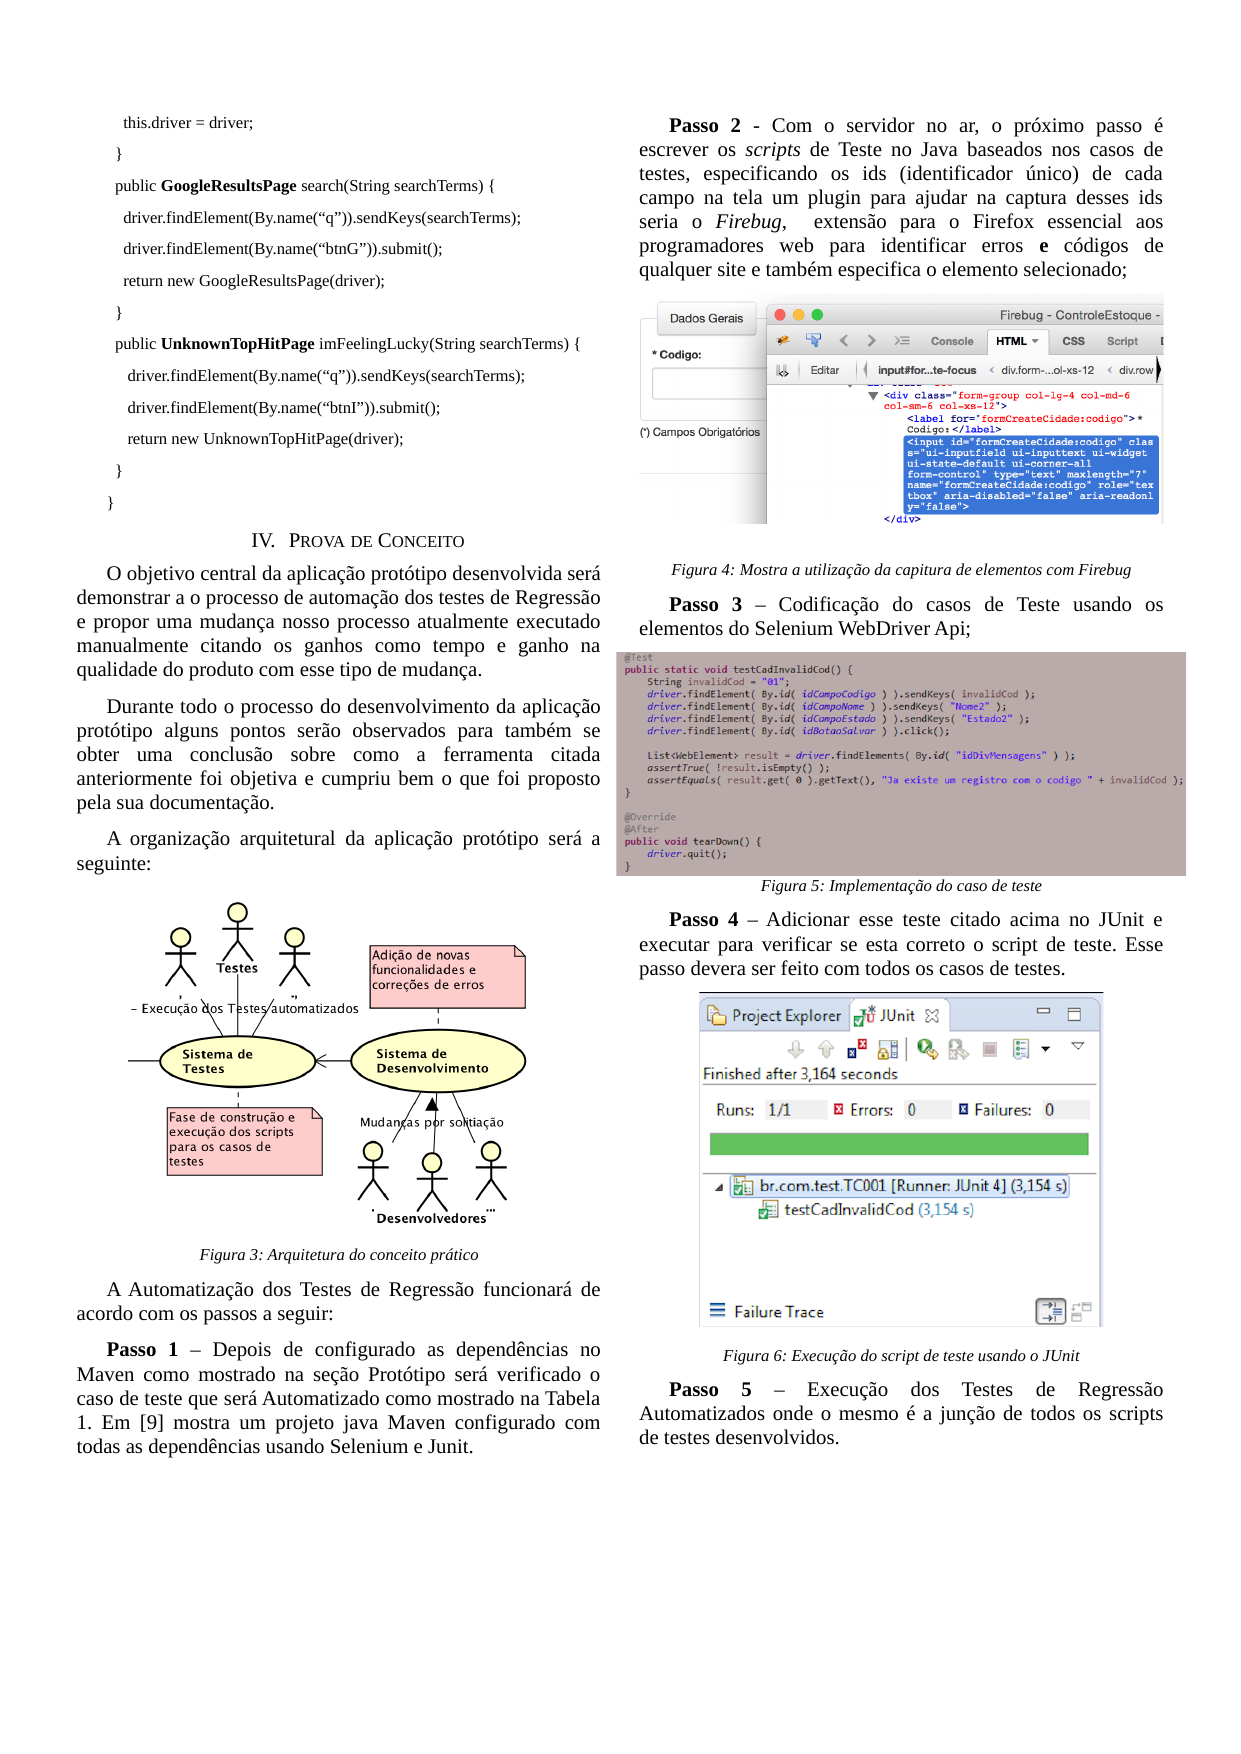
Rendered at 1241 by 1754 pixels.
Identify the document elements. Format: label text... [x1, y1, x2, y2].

picture [699, 992, 1104, 1327]
text return new UnknownTopHitPage(driver); [76, 429, 601, 448]
text driver.findElement(By.name(“btnG”)).submit(); [76, 239, 601, 258]
text Figura 6: Execução do script de teste usando o JUnit [639, 1345, 1164, 1364]
picture [638, 293, 1164, 524]
text Passo 5 – Execução dos Testes de Regressão Automatizados onde o mesmo é a junção de todos os scripts de testes desenvolvidos. [639, 1377, 1164, 1449]
text } [76, 302, 601, 322]
text } [76, 461, 601, 480]
text this.driver = driver; [76, 112, 601, 132]
picture [616, 652, 1187, 876]
text driver.findElement(By.name(“btnI”)).submit(); [76, 397, 601, 417]
text } [76, 492, 601, 512]
text Passo 2 - Com o servidor no ar, o próximo passo é escrever os scripts de Teste no Java baseados nos casos de testes, especificando os ids (identificador único) de cada campo na tela um plugin para ajudar na captura desses ids seria o Firebug, extensão para o Firefox essencial aos programadores web para identificar erros e códigos de qualquer site e também especifica o elemento selecionado; [639, 112, 1164, 281]
text public UnknownTopHitPage imFeelingLucky(String searchTerms) { [76, 334, 601, 353]
text A Automatização dos Testes de Regressão funcionará de acordo com os passos a seguir: [76, 1277, 601, 1325]
text Passo 1 – Depois de configurado as dependências no Maven como mostrado na seção Protótipo será verificado o caso de teste que será Automatizado como mostrado na Tabela 1. Em [9] mostra um projeto java Maven configurado com todas as dependências usando Selenium e Junit. [76, 1337, 601, 1458]
text } [76, 144, 601, 163]
picture [128, 887, 550, 1236]
text Durante todo o processo do desenvolvimento da aplicação protótipo alguns pontos serão observados para também se obter uma conclusão sobre como a ferramenta citada anteriormente foi objetiva e cumpriu bem o que foi proposto pela sua documentação. [76, 693, 601, 814]
text Figura 4: Mostra a utilização da capitura de elementos com Firebug [639, 560, 1164, 579]
text Figura 3: Arquitetura do conceito prático [76, 1245, 601, 1264]
text driver.findElement(By.name(“q”)).sendKeys(searchTerms); [76, 207, 601, 227]
text Passo 4 – Adicionar esse teste citado acima no JUnit e executar para verificar se esta correto o script de teste. Esse passo devera ser feito com todos os casos de testes. [639, 907, 1164, 979]
text return new GoogleResultsPage(driver); [76, 271, 601, 290]
text public GoogleResultsPage search(String searchTerms) { [76, 176, 601, 195]
subtitle Prova de Conceito [114, 528, 601, 552]
text driver.findElement(By.name(“q”)).sendKeys(searchTerms); [76, 366, 601, 385]
text Passo 3 – Codificação do casos de Teste usando os elementos do Selenium WebDriver Api; [639, 591, 1164, 639]
text Figura 5: Implementação do caso de teste [639, 876, 1164, 895]
text A organização arquitetural da aplicação protótipo será a seguinte: [76, 826, 601, 874]
text O objetivo central da aplicação protótipo desenvolvida será demonstrar a o processo de automação dos testes de Regressão e propor uma mudança nosso processo atualmente executado manualmente citando os ganhos como tempo e ganho na qualidade do produto com esse tipo de mudança. [76, 561, 601, 681]
